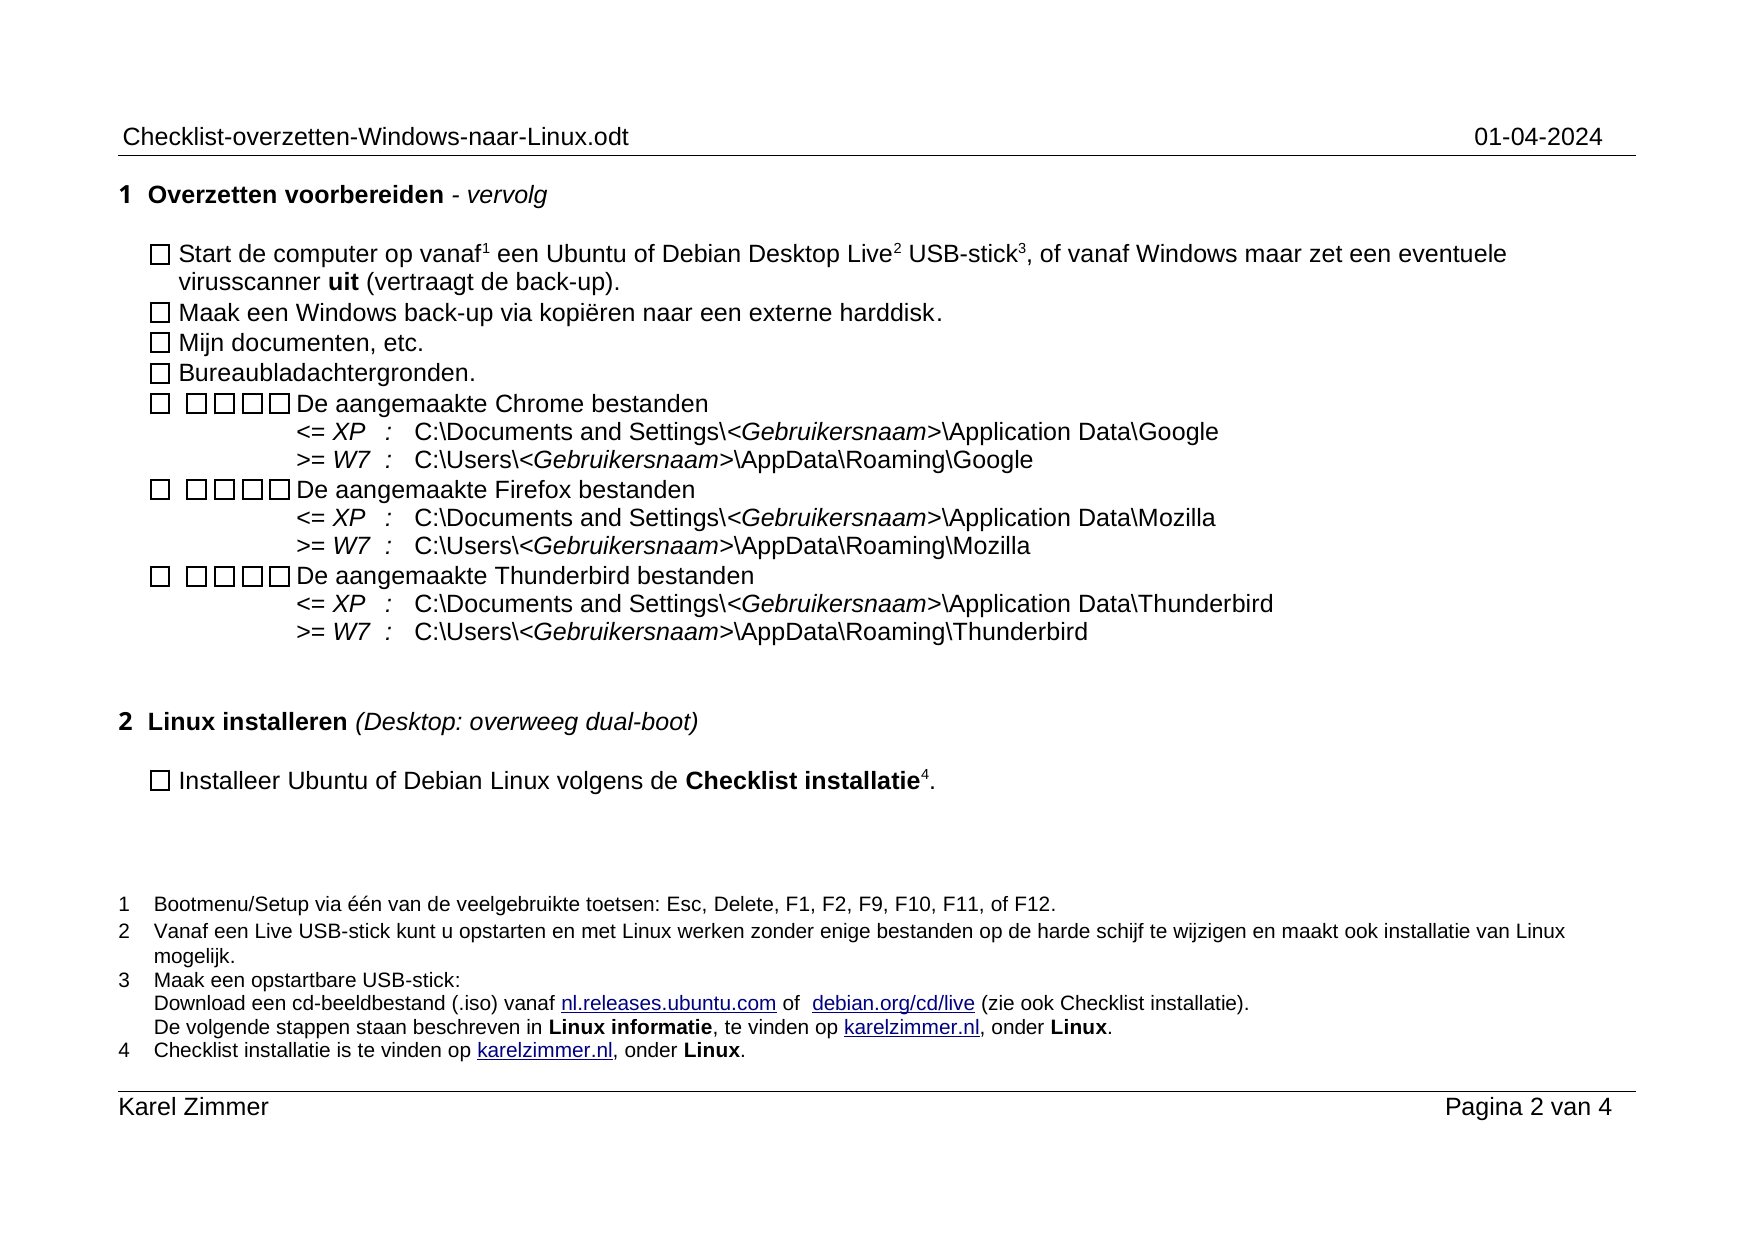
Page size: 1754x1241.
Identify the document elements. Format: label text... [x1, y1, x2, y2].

table_cell [141, 388, 177, 475]
table_cell De aangemaakte Chrome bestanden <= XP : C:\Documents and Settings\<Gebruikersnaam>\Application Data\Google >= W7 : C:\Users\<Gebruikersnaam>\AppData\Roaming\Google [177, 388, 1617, 475]
table_cell Mijn documenten, etc. [177, 328, 1617, 358]
table_header [141, 239, 177, 297]
table_header Start de computer op vanaf een Ubuntu of Debian Desktop Live USB-stick, of vanaf Windows maar zet een eventuele virusscanner uit (vertraagt de back-up). [177, 239, 1617, 297]
table_header Installeer Ubuntu of Debian Linux volgens de Checklist installatie. [177, 765, 1617, 796]
table_cell Maak een Windows back-up via kopiëren naar een externe harddisk. [177, 298, 1617, 328]
table_cell [141, 358, 177, 388]
table_cell [141, 561, 177, 647]
list Linux installeren (Desktop: overweeg dual-boot) [118, 703, 1636, 737]
table_header [141, 765, 177, 796]
table_cell De aangemaakte Firefox bestanden <= XP : C:\Documents and Settings\<Gebruikersnaam>\Application Data\Mozilla >= W7 : C:\Users\<Gebruikersnaam>\AppData\Roaming\Mozilla [177, 475, 1617, 561]
table_cell [141, 475, 177, 561]
list Overzetten voorbereiden - vervolg [118, 177, 1636, 211]
table_cell [141, 328, 177, 358]
table_cell Bureaubladachtergronden. [177, 358, 1617, 388]
table_cell De aangemaakte Thunderbird bestanden <= XP : C:\Documents and Settings\<Gebruikersnaam>\Application Data\Thunderbird >= W7 : C:\Users\<Gebruikersnaam>\AppData\Roaming\Thunderbird [177, 561, 1617, 647]
table_cell [141, 298, 177, 328]
